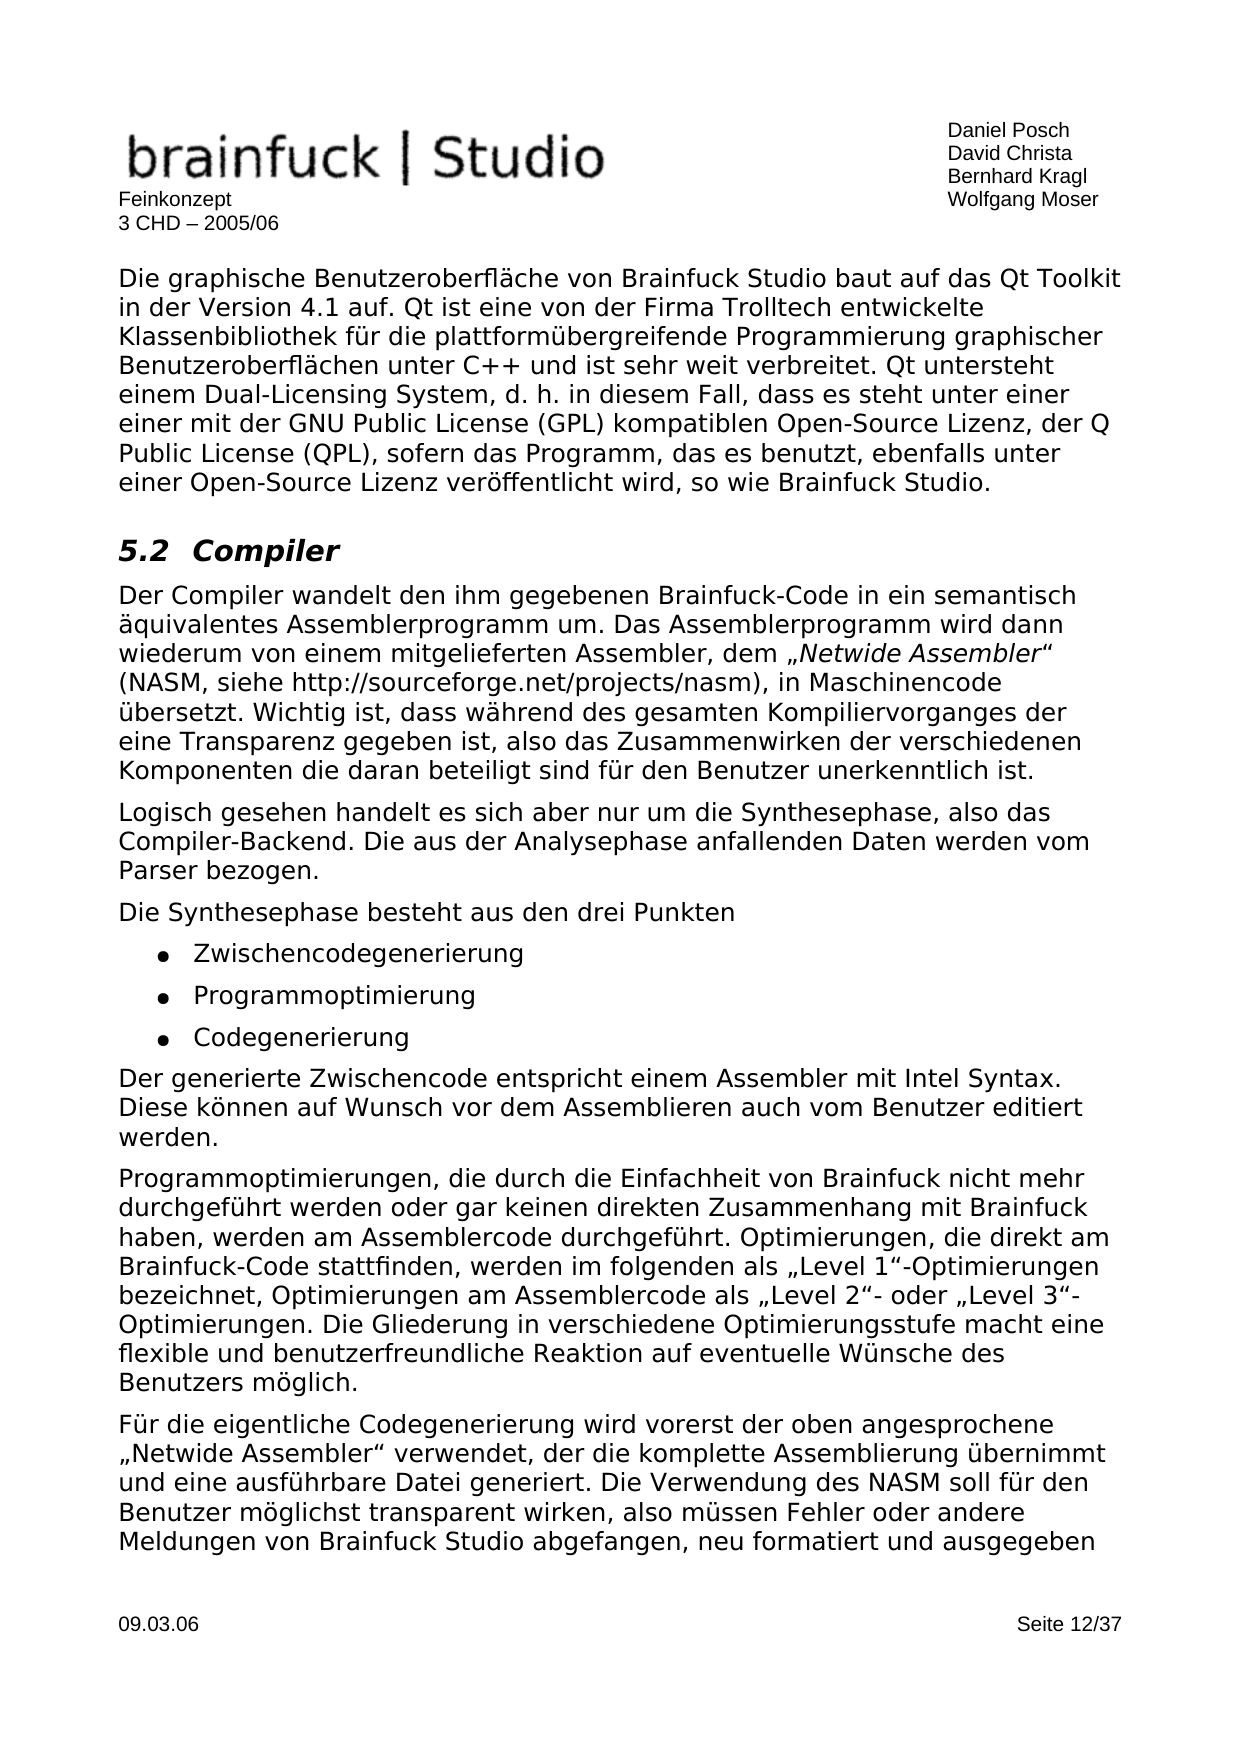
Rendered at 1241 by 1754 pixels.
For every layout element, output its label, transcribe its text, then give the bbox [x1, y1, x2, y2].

subtitle Compiler [118, 534, 1122, 568]
text Der generierte Zwischencode entspricht einem Assembler mit Intel Syntax. Diese können auf Wunsch vor dem Assemblieren auch vom Benutzer editiert werden. [118, 1064, 1122, 1152]
picture [118, 118, 609, 187]
text Die Synthesephase besteht aus den drei Punkten [118, 898, 1122, 927]
list Zwischencodegenerierung [156, 939, 1122, 968]
list Programmoptimierung [156, 981, 1122, 1010]
text Die graphische Benutzeroberfläche von Brainfuck Studio baut auf das Qt Toolkit in der Version 4.1 auf. Qt ist eine von der Firma Trolltech entwickelte Klassenbibliothek für die plattformübergreifende Programmierung graphischer Benutzeroberflächen unter C++ und ist sehr weit verbreitet. Qt untersteht einem Dual-Licensing System, d. h. in diesem Fall, dass es steht unter einer einer mit der GNU Public License (GPL) kompatiblen Open-Source Lizenz, der Q Public License (QPL), sofern das Programm, das es benutzt, ebenfalls unter einer Open-Source Lizenz veröffentlicht wird, so wie Brainfuck Studio. [118, 264, 1122, 497]
text Der Compiler wandelt den ihm gegebenen Brainfuck-Code in ein semantisch äquivalentes Assemblerprogramm um. Das Assemblerprogramm wird dann wiederum von einem mitgelieferten Assembler, dem „Netwide Assembler“ (NASM, siehe http://sourceforge.net/projects/nasm), in Maschinencode übersetzt. Wichtig ist, dass während des gesamten Kompiliervorganges der eine Transparenz gegeben ist, also das Zusammenwirken der verschiedenen Komponenten die daran beteiligt sind für den Benutzer unerkenntlich ist. [118, 581, 1122, 785]
text Für die eigentliche Codegenerierung wird vorerst der oben angesprochene „Netwide Assembler“ verwendet, der die komplette Assemblierung übernimmt und eine ausführbare Datei generiert. Die Verwendung des NASM soll für den Benutzer möglichst transparent wirken, also müssen Fehler oder andere Meldungen von Brainfuck Studio abgefangen, neu formatiert und ausgegeben [118, 1410, 1122, 1556]
text Logisch gesehen handelt es sich aber nur um die Synthesephase, also das Compiler-Backend. Die aus der Analysephase anfallenden Daten werden vom Parser bezogen. [118, 798, 1122, 885]
text Programmoptimierungen, die durch die Einfachheit von Brainfuck nicht mehr durchgeführt werden oder gar keinen direkten Zusammenhang mit Brainfuck haben, werden am Assemblercode durchgeführt. Optimierungen, die direkt am Brainfuck-Code stattfinden, werden im folgenden als „Level 1“-Optimierungen bezeichnet, Optimierungen am Assemblercode als „Level 2“- oder „Level 3“-Optimierungen. Die Gliederung in verschiedene Optimierungsstufe macht eine flexible und benutzerfreundliche Reaktion auf eventuelle Wünsche des Benutzers möglich. [118, 1164, 1122, 1398]
list Codegenerierung [156, 1023, 1122, 1052]
